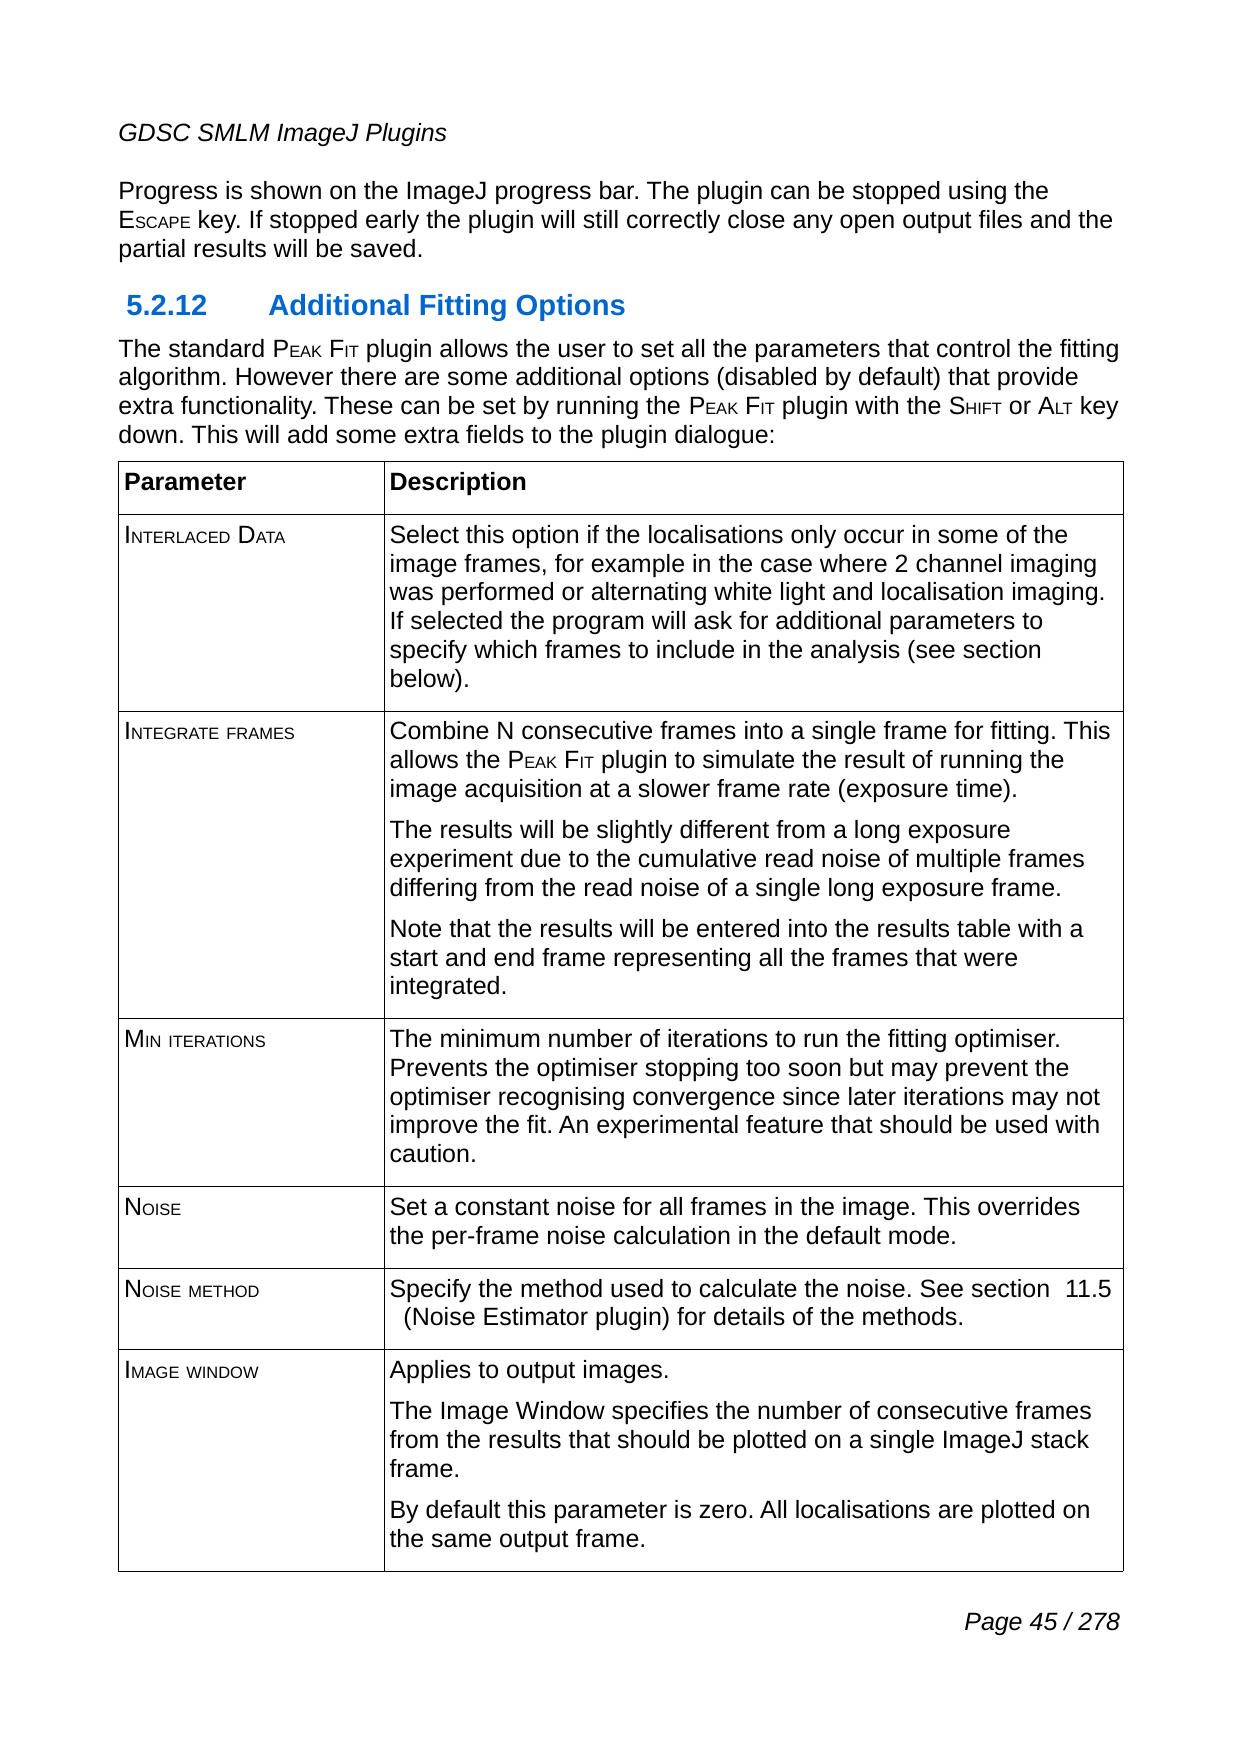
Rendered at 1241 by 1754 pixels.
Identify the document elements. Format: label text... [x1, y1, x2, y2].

table_cell Set a constant noise for all frames in the image. This overrides the per-frame noise calculation in the default mode. [385, 1187, 1123, 1268]
table_cell Integrate frames [119, 712, 384, 1018]
table_cell The minimum number of iterations to run the fitting optimiser. Prevents the optimiser stopping too soon but may prevent the optimiser recognising convergence since later iterations may not improve the fit. An experimental feature that should be used with caution. [385, 1019, 1123, 1186]
table_header Parameter [119, 462, 384, 514]
table_header Description [385, 462, 1123, 514]
table_cell Combine N consecutive frames into a single frame for fitting. This allows the Peak Fit plugin to simulate the result of running the image acquisition at a slower frame rate (exposure time). The results will be slightly different from a long exposure experiment due to the cumulative read noise of multiple frames differing from the read noise of a single long exposure frame. Note that the results will be entered into the results table with a start and end frame representing all the frames that were integrated. [385, 712, 1123, 1018]
table_cell Interlaced Data [119, 515, 384, 711]
text The standard Peak Fit plugin allows the user to set all the parameters that control the fitting algorithm. However there are some additional options (disabled by default) that provide extra functionality. These can be set by running the Peak Fit plugin with the Shift or Alt key down. This will add some extra fields to the plugin dialogue: [118, 334, 1122, 449]
table_cell Specify the method used to calculate the noise. See section 11.5 (Noise Estimator plugin) for details of the methods. [385, 1269, 1123, 1349]
subtitle Additional Fitting Options [118, 288, 1122, 321]
table_cell Image window [119, 1350, 384, 1571]
text Progress is shown on the ImageJ progress bar. The plugin can be stopped using the Escape key. If stopped early the plugin will still correctly close any open output files and the partial results will be saved. [118, 176, 1122, 263]
table_cell Min iterations [119, 1019, 384, 1186]
table_cell Noise method [119, 1269, 384, 1349]
table_cell Select this option if the localisations only occur in some of the image frames, for example in the case where 2 channel imaging was performed or alternating white light and localisation imaging. If selected the program will ask for additional parameters to specify which frames to include in the analysis (see section below). [385, 515, 1123, 711]
table_cell Applies to output images. The Image Window specifies the number of consecutive frames from the results that should be plotted on a single ImageJ stack frame. By default this parameter is zero. All localisations are plotted on the same output frame. [385, 1350, 1123, 1571]
table_cell Noise [119, 1187, 384, 1268]
